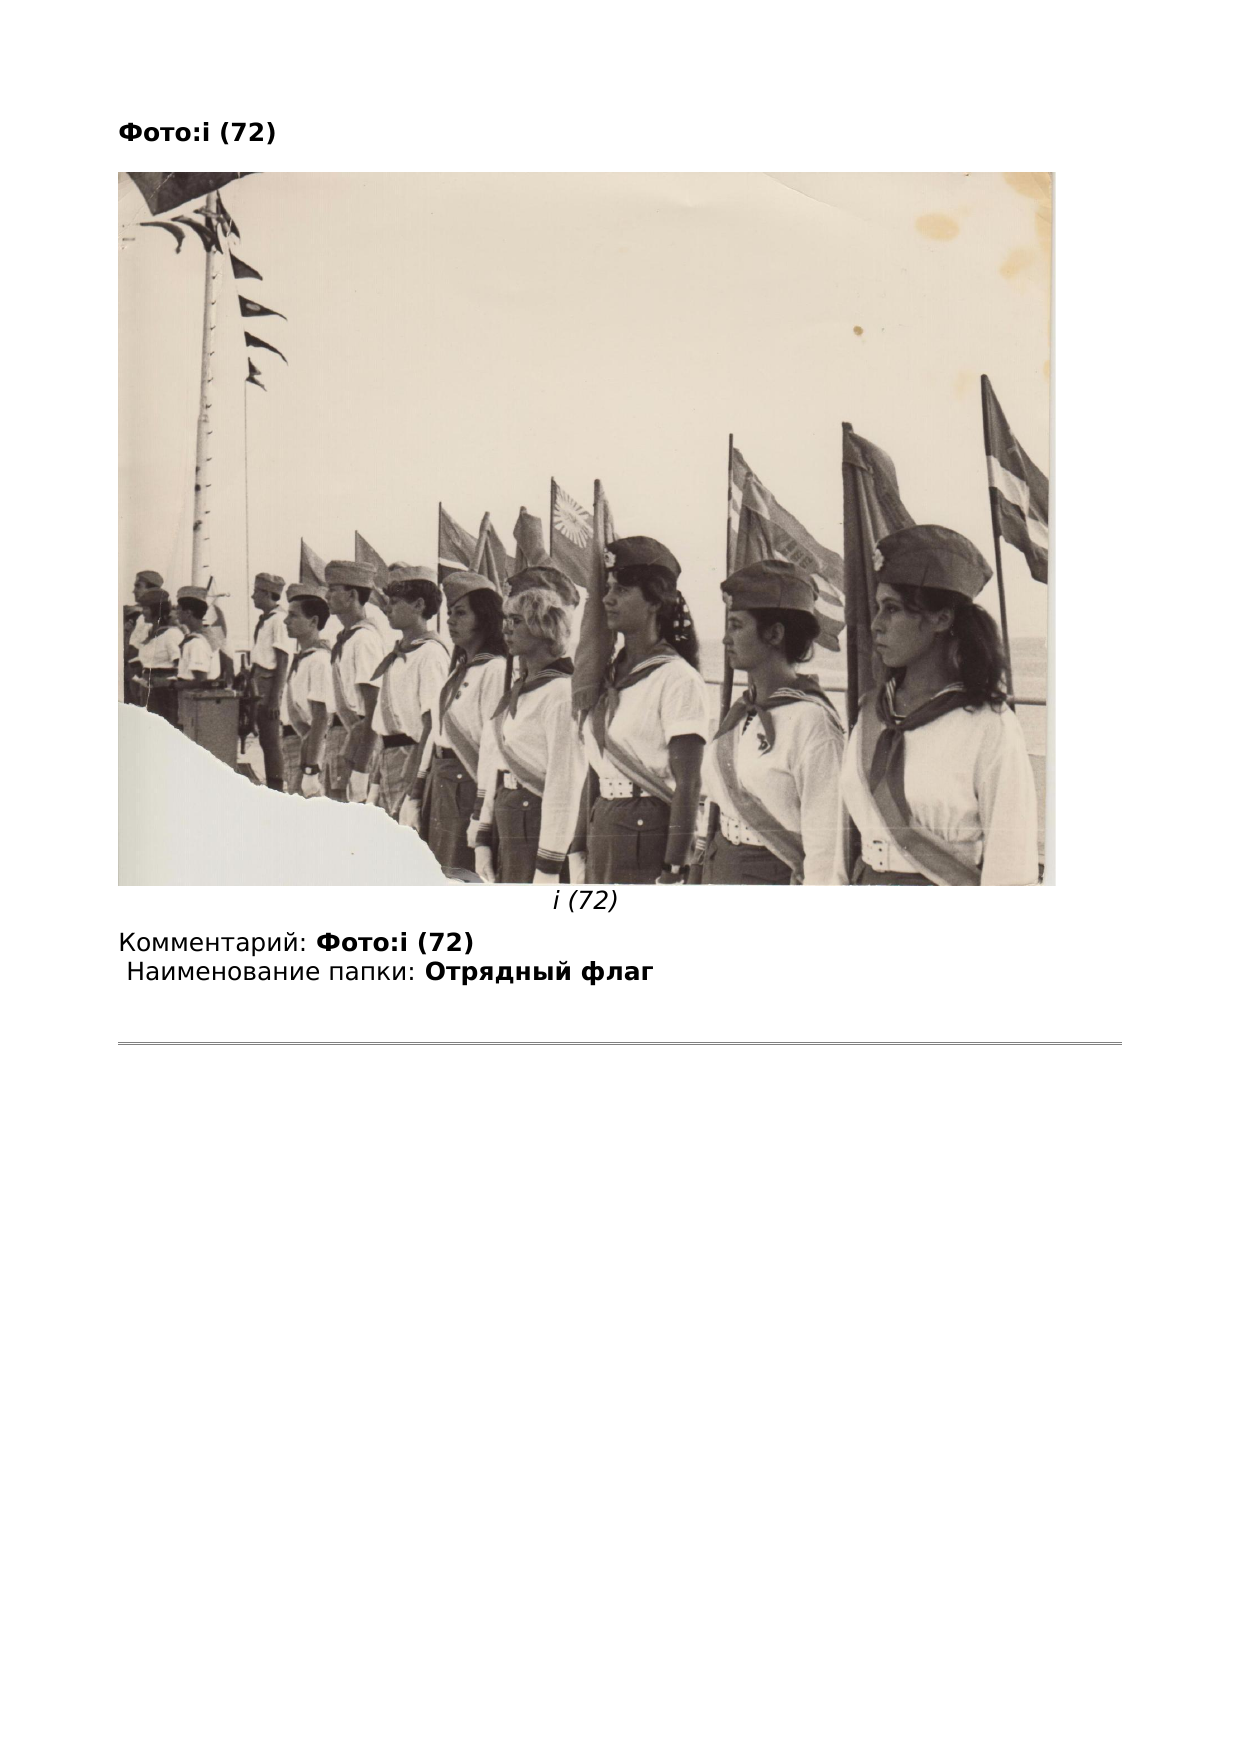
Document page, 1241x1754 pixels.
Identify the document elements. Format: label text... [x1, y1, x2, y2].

picture [118, 172, 1056, 886]
subtitle Фото:i (72) [118, 118, 1122, 147]
text Комментарий: Фото:i (72) Наименование папки: Отрядный флаг [118, 928, 1122, 1015]
text i (72) [118, 886, 1056, 915]
